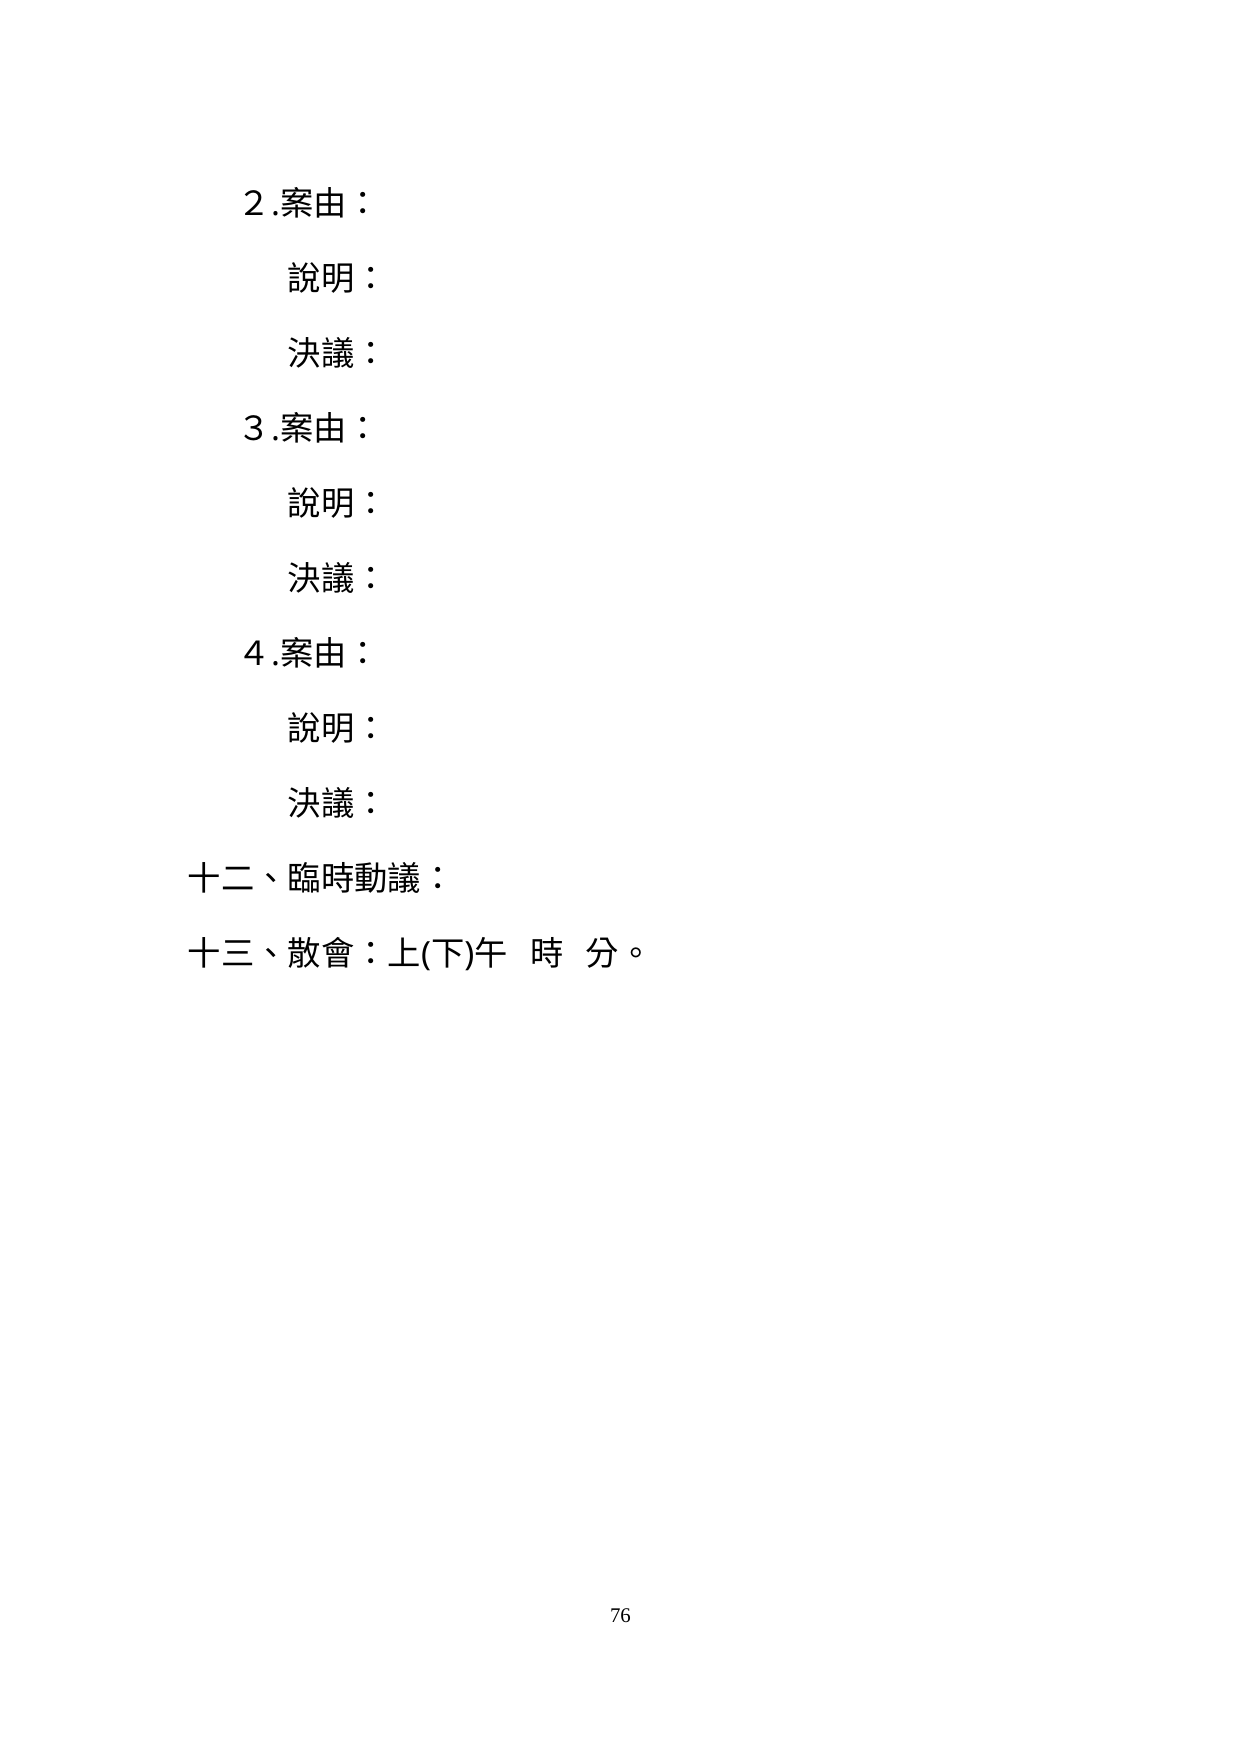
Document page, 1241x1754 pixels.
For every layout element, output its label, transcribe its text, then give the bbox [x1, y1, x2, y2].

text ３.案由： [237, 389, 1053, 464]
text ４.案由： [237, 614, 1053, 689]
text 十二、臨時動議： [187, 839, 1053, 914]
text 決議： [287, 539, 1053, 614]
text 說明： [287, 689, 1053, 764]
text ２.案由： [237, 164, 1053, 239]
text 決議： [287, 314, 1053, 389]
text 說明： [287, 239, 1053, 314]
text 決議： [287, 764, 1053, 839]
text 說明： [287, 464, 1053, 539]
text 十三、散會：上(下)午 時 分。 [187, 914, 1053, 989]
